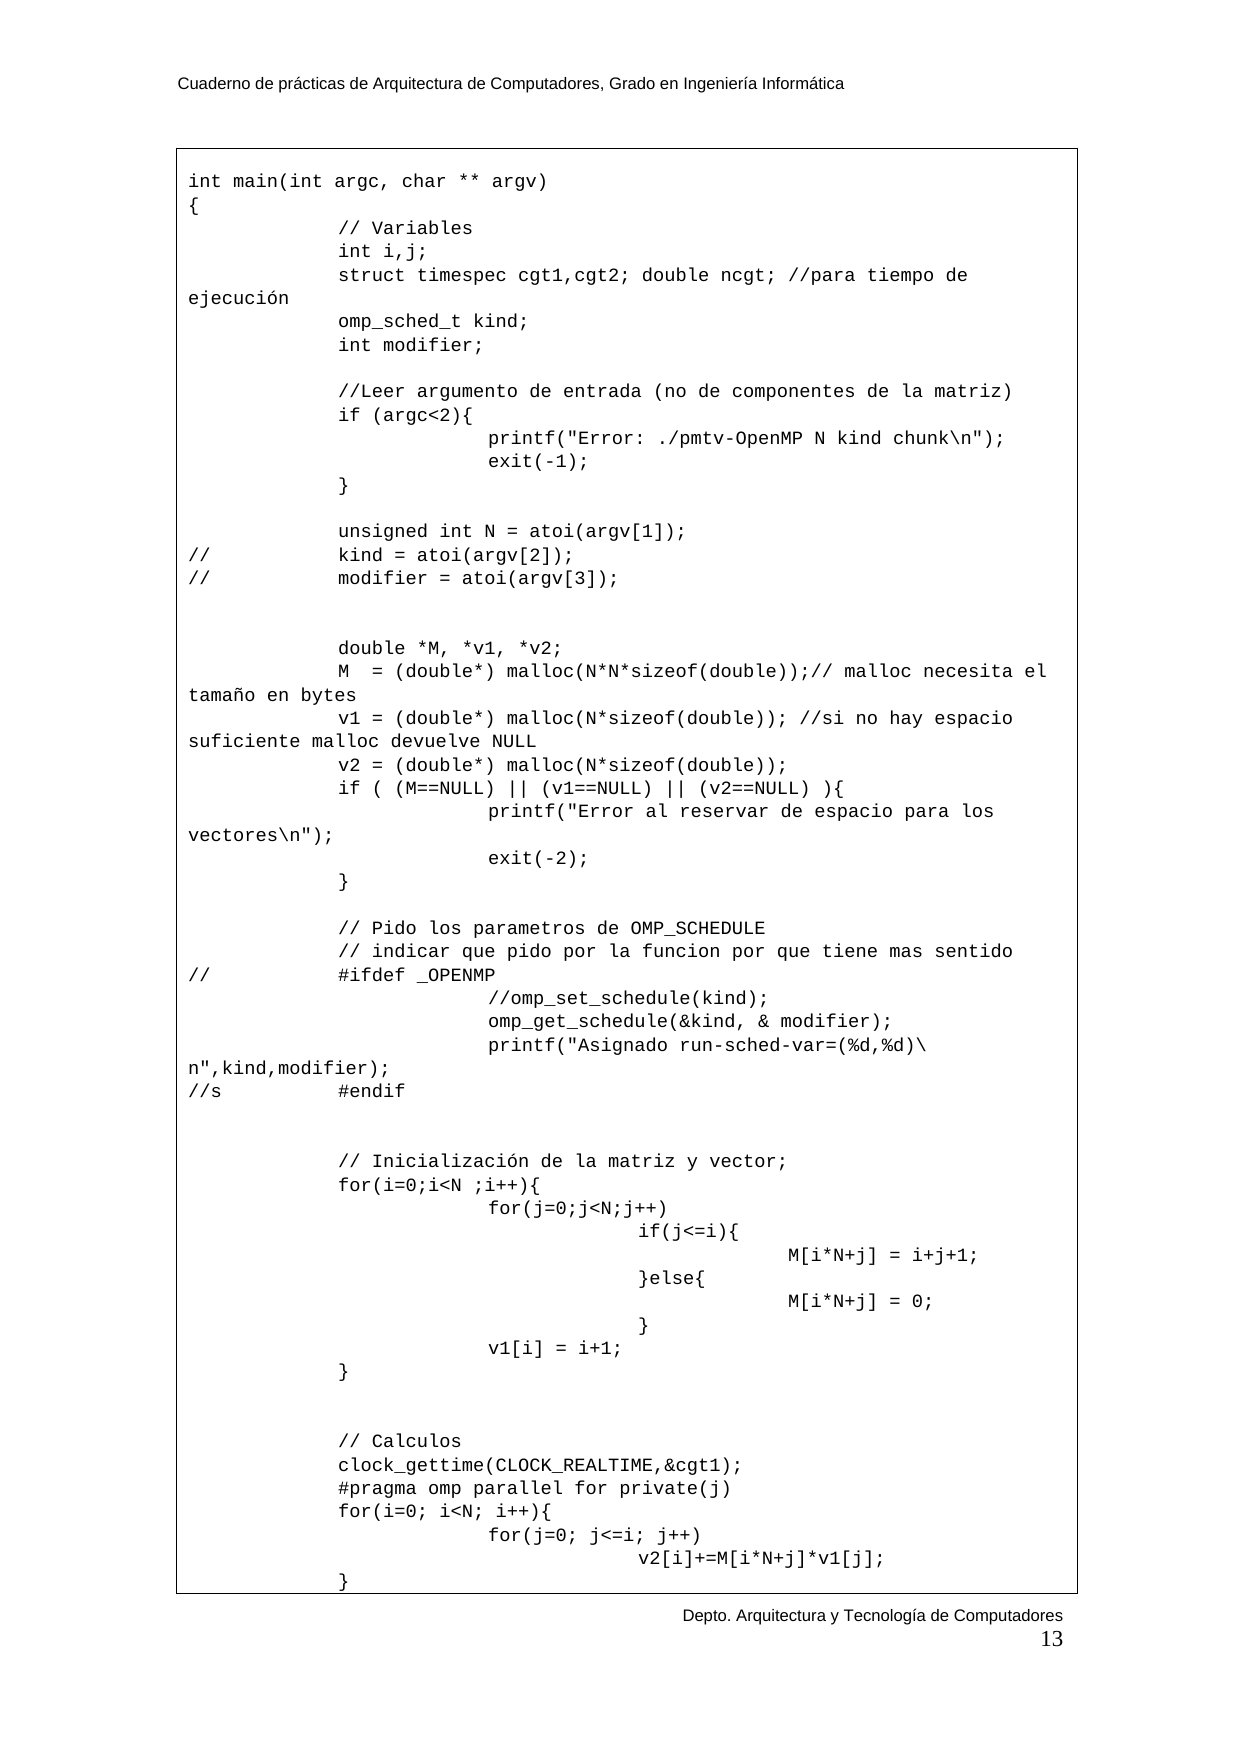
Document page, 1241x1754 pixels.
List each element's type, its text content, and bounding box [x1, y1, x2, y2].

table_header int main(int argc, char ** argv) { // Variables int i,j; struct timespec cgt1,cgt2; double ncgt; //para tiempo de ejecución omp_sched_t kind; int modifier; //Leer argumento de entrada (no de componentes de la matriz) if (argc<2){ printf("Error: ./pmtv-OpenMP N kind chunk\n"); exit(-1); } unsigned int N = atoi(argv[1]); // kind = atoi(argv[2]); // modifier = atoi(argv[3]); double *M, *v1, *v2; M = (double*) malloc(N*N*sizeof(double));// malloc necesita el tamaño en bytes v1 = (double*) malloc(N*sizeof(double)); //si no hay espacio suficiente malloc devuelve NULL v2 = (double*) malloc(N*sizeof(double)); if ( (M==NULL) || (v1==NULL) || (v2==NULL) ){ printf("Error al reservar de espacio para los vectores\n"); exit(-2); } // Pido los parametros de OMP_SCHEDULE // indicar que pido por la funcion por que tiene mas sentido // #ifdef _OPENMP //omp_set_schedule(kind); omp_get_schedule(&kind, & modifier); printf("Asignado run-sched-var=(%d,%d)\n",kind,modifier); //s #endif // Inicialización de la matriz y vector; for(i=0;i<N ;i++){ for(j=0;j<N;j++) if(j<=i){ M[i*N+j] = i+j+1; }else{ M[i*N+j] = 0; } v1[i] = i+1; } // Calculos clock_gettime(CLOCK_REALTIME,&cgt1); #pragma omp parallel for private(j) for(i=0; i<N; i++){ for(j=0; j<=i; j++) v2[i]+=M[i*N+j]*v1[j]; } [177, 149, 1077, 1593]
